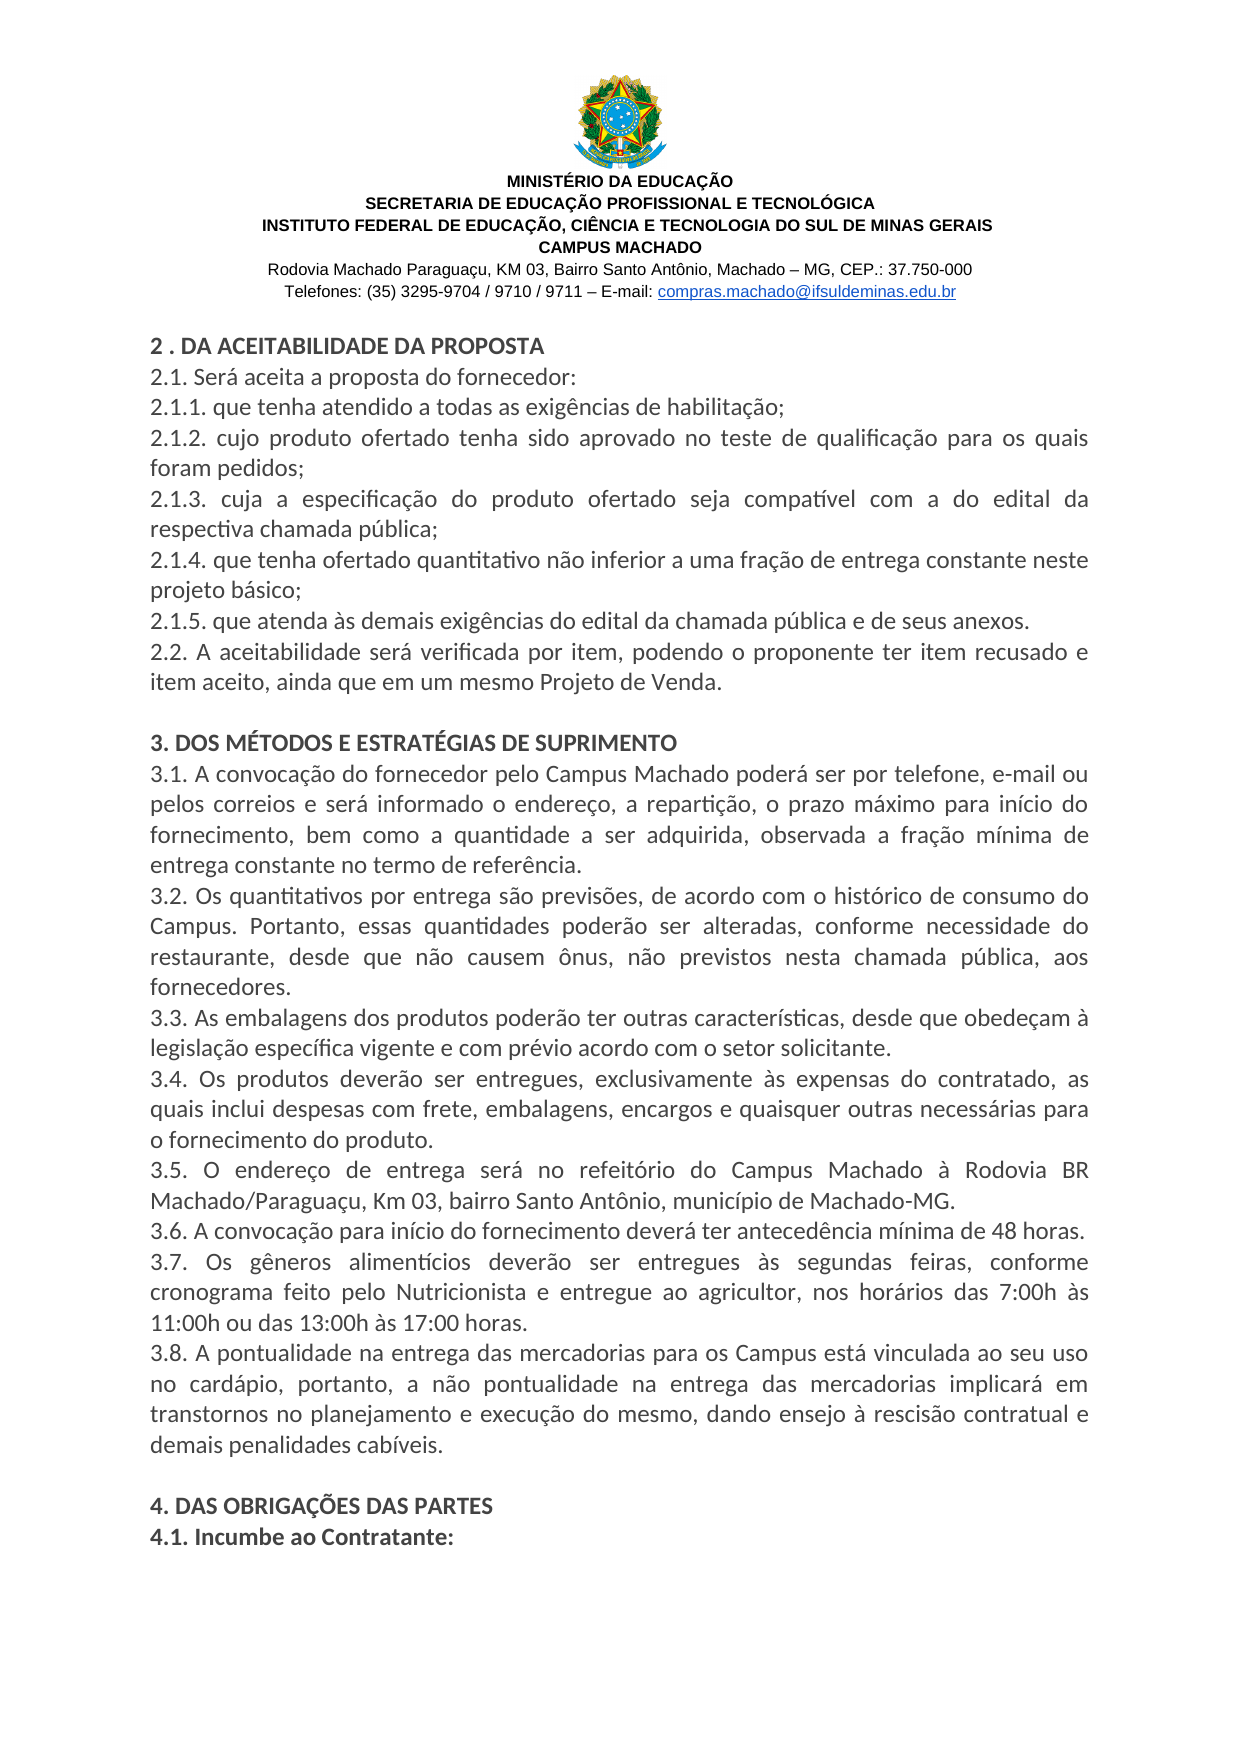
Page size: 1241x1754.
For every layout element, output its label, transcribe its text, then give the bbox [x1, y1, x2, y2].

subtitle 3.7. Os gêneros alimentícios deverão ser entregues às segundas feiras, conforme cronograma feito pelo Nutricionista e entregue ao agricultor, nos horários das 7:00h às 11:00h ou das 13:00h às 17:00 horas. [150, 1246, 1090, 1338]
picture [573, 75, 667, 169]
picture [639, 150, 650, 156]
subtitle 3.3. As embalagens dos produtos poderão ter outras características, desde que obedeçam à legislação específica vigente e com prévio acordo com o setor solicitante. [150, 1002, 1090, 1063]
subtitle 2.1.1. que tenha atendido a todas as exigências de habilitação; [150, 391, 1090, 422]
subtitle 3.4. Os produtos deverão ser entregues, exclusivamente às expensas do contratado, as quais inclui despesas com frete, embalagens, encargos e quaisquer outras necessárias para o fornecimento do produto. [150, 1063, 1090, 1154]
subtitle 2.1.4. que tenha ofertado quantitativo não inferior a uma fração de entrega constante neste projeto básico; [150, 544, 1090, 605]
subtitle 3. DOS MÉTODOS E ESTRATÉGIAS DE SUPRIMENTO [150, 727, 1090, 758]
subtitle 2 . DA ACEITABILIDADE DA PROPOSTA [150, 330, 1090, 361]
picture [613, 164, 628, 169]
subtitle 4. DAS OBRIGAÇÕES DAS PARTES [150, 1490, 1090, 1521]
subtitle 4.1. Incumbe ao Contratante: [150, 1521, 1090, 1551]
subtitle 3.2. Os quantitativos por entrega são previsões, de acordo com o histórico de consumo do Campus. Portanto, essas quantidades poderão ser alteradas, conforme necessidade do restaurante, desde que não causem ônus, não previstos nesta chamada pública, aos fornecedores. [150, 880, 1090, 1002]
subtitle 2.1.3. cuja a especificação do produto ofertado seja compatível com a do edital da respectiva chamada pública; [150, 483, 1090, 544]
subtitle 3.6. A convocação para início do fornecimento deverá ter antecedência mínima de 48 horas. [150, 1216, 1090, 1246]
subtitle 3.1. A convocação do fornecedor pelo Campus Machado poderá ser por telefone, e-mail ou pelos correios e será informado o endereço, a repartição, o prazo máximo para início do fornecimento, bem como a quantidade a ser adquirida, observada a fração mínima de entrega constante no termo de referência. [150, 758, 1090, 880]
subtitle 2.1.2. cujo produto ofertado tenha sido aprovado no teste de qualificação para os quais foram pedidos; [150, 422, 1090, 483]
subtitle 2.1. Será aceita a proposta do fornecedor: [150, 361, 1090, 391]
subtitle 3.5. O endereço de entrega será no refeitório do Campus Machado à Rodovia BR Machado/Paraguaçu, Km 03, bairro Santo Antônio, município de Machado-MG. [150, 1154, 1090, 1216]
subtitle 3.8. A pontualidade na entrega das mercadorias para os Campus está vinculada ao seu uso no cardápio, portanto, a não pontualidade na entrega das mercadorias implicará em transtornos no planejamento e execução do mesmo, dando ensejo à rescisão contratual e demais penalidades cabíveis. [150, 1338, 1090, 1460]
subtitle 2.2. A aceitabilidade será verificada por item, podendo o proponente ter item recusado e item aceito, ainda que em um mesmo Projeto de Venda. [150, 636, 1090, 697]
subtitle 2.1.5. que atenda às demais exigências do edital da chamada pública e de seus anexos. [150, 605, 1090, 636]
